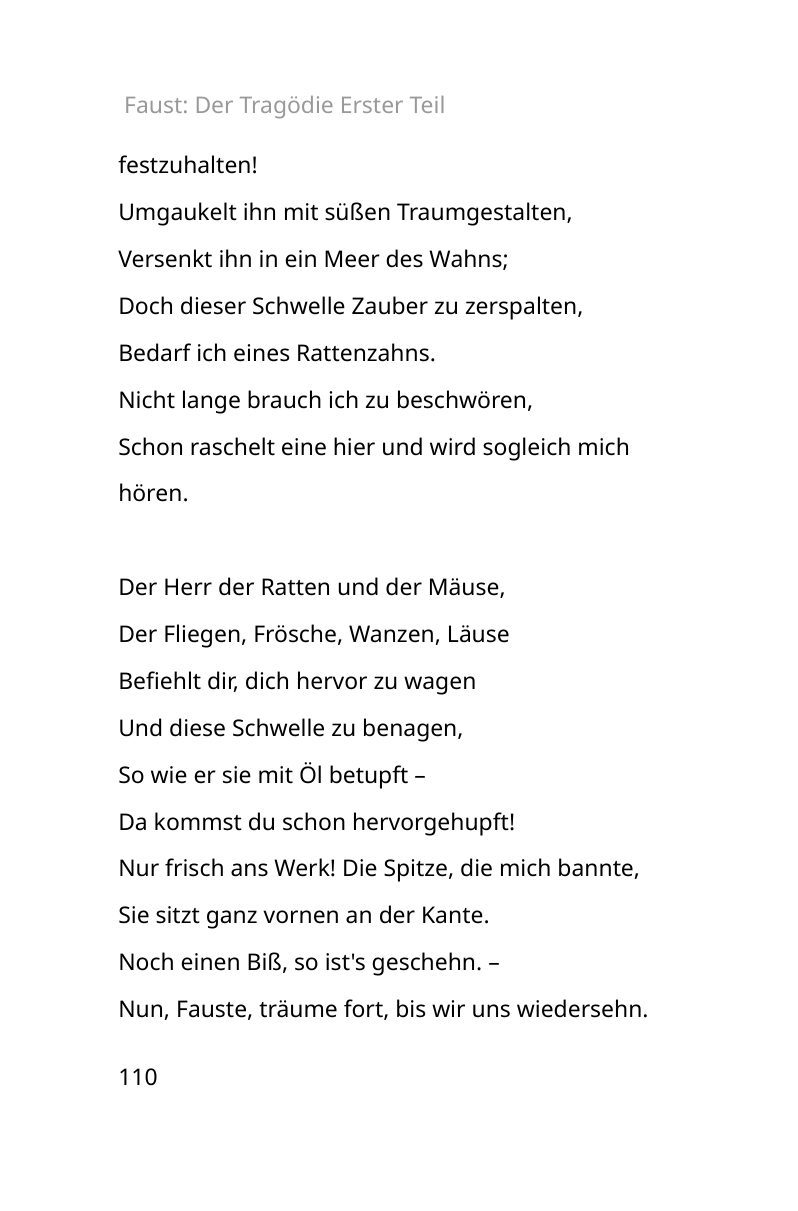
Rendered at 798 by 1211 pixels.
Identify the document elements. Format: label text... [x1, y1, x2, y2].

text festzuhalten! Umgaukelt ihn mit süßen Traumgestalten, Versenkt ihn in ein Meer des Wahns; Doch dieser Schwelle Zauber zu zerspalten, Bedarf ich eines Rattenzahns. Nicht lange brauch ich zu beschwören, Schon raschelt eine hier und wird sogleich mich hören. [118, 149, 679, 509]
text Der Herr der Ratten und der Mäuse, Der Fliegen, Frösche, Wanzen, Läuse Befiehlt dir, dich hervor zu wagen Und diese Schwelle zu benagen, So wie er sie mit Öl betupft – Da kommst du schon hervorgehupft! Nur frisch ans Werk! Die Spitze, die mich bannte, Sie sitzt ganz vornen an der Kante. Noch einen Biß, so ist's geschehn. – Nun, Fauste, träume fort, bis wir uns wiedersehn. [118, 542, 679, 1024]
